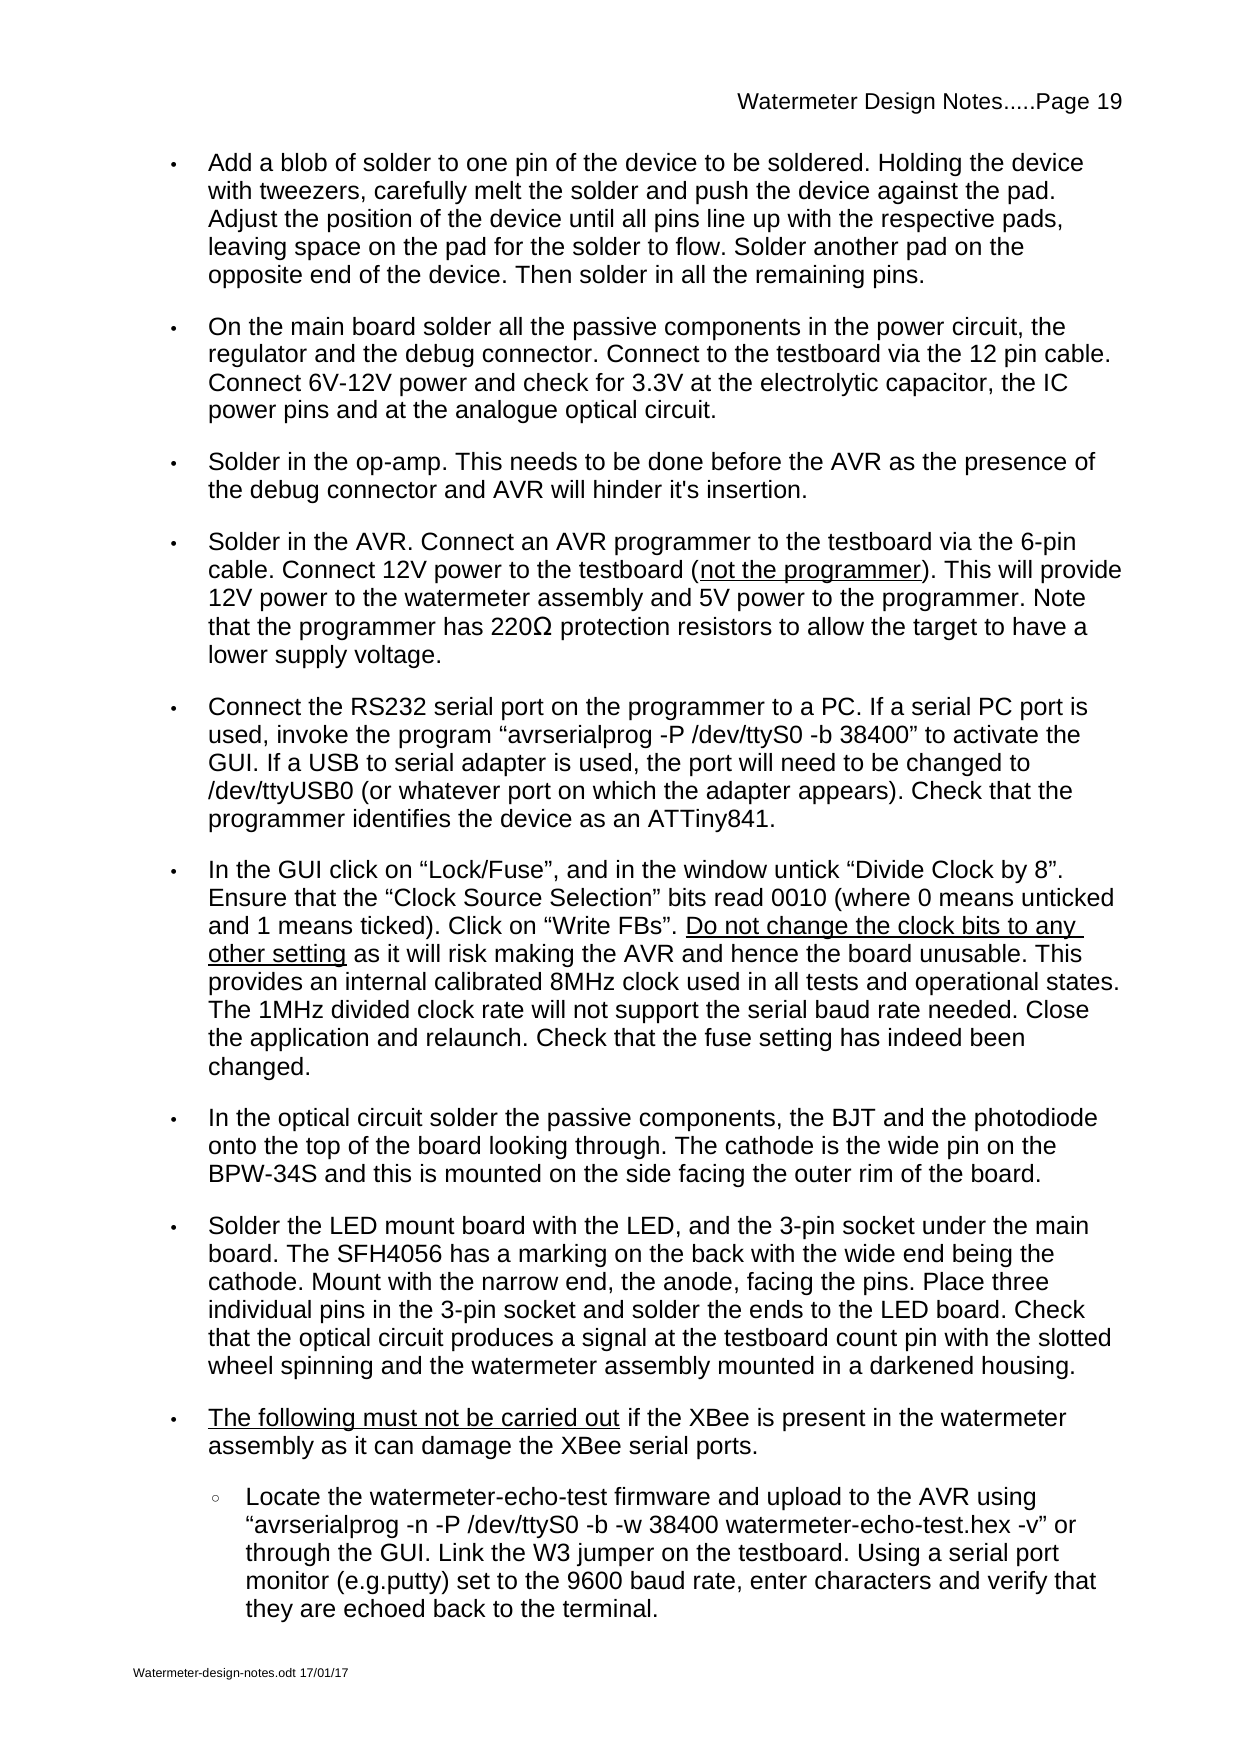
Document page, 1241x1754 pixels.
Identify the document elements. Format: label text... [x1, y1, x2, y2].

list Solder the LED mount board with the LED, and the 3-pin socket under the main board. The SFH4056 has a marking on the back with the wide end being the cathode. Mount with the narrow end, the anode, facing the pins. Place three individual pins in the 3-pin socket and solder the ends to the LED board. Check that the optical circuit produces a signal at the testboard count pin with the slotted wheel spinning and the watermeter assembly mounted in a darkened housing. [170, 1212, 1123, 1380]
list In the optical circuit solder the passive components, the BJT and the photodiode onto the top of the board looking through. The cathode is the wide pin on the BPW-34S and this is mounted on the side facing the outer rim of the board. [170, 1104, 1123, 1188]
list On the main board solder all the passive components in the power circuit, the regulator and the debug connector. Connect to the testboard via the 12 pin cable. Connect 6V-12V power and check for 3.3V at the electrolytic capacitor, the IC power pins and at the analogue optical circuit. [170, 312, 1123, 424]
list Solder in the op-amp. This needs to be done before the AVR as the presence of the debug connector and AVR will hinder it's insertion. [170, 448, 1123, 504]
list Add a blob of solder to one pin of the device to be soldered. Holding the device with tweezers, carefully melt the solder and push the device against the pad. Adjust the position of the device until all pins line up with the respective pads, leaving space on the pad for the solder to flow. Solder another pad on the opposite end of the device. Then solder in all the remaining pins. [170, 149, 1123, 289]
list Connect the RS232 serial port on the programmer to a PC. If a serial PC port is used, invoke the program “avrserialprog -P /dev/ttyS0 -b 38400” to activate the GUI. If a USB to serial adapter is used, the port will need to be changed to /dev/ttyUSB0 (or whatever port on which the adapter appears). Check that the programmer identifies the device as an ATTiny841. [170, 692, 1123, 833]
list In the GUI click on “Lock/Fuse”, and in the window untick “Divide Clock by 8”. Ensure that the “Clock Source Selection” bits read 0010 (where 0 means unticked and 1 means ticked). Click on “Write FBs”. Do not change the clock bits to any other setting as it will risk making the AVR and hence the board unusable. This provides an internal calibrated 8MHz clock used in all tests and operational states. The 1MHz divided clock rate will not support the serial baud rate needed. Close the application and relaunch. Check that the fuse setting has indeed been changed. [170, 856, 1123, 1080]
list Locate the watermeter-echo-test firmware and upload to the AVR using “avrserialprog -n -P /dev/ttyS0 -b -w 38400 watermeter-echo-test.hex -v” or through the GUI. Link the W3 jumper on the testboard. Using a serial port monitor (e.g.putty) set to the 9600 baud rate, enter characters and verify that they are echoed back to the terminal. [208, 1483, 1123, 1623]
list The following must not be carried out if the XBee is present in the watermeter assembly as it can damage the XBee serial ports. [170, 1403, 1123, 1459]
list Solder in the AVR. Connect an AVR programmer to the testboard via the 6-pin cable. Connect 12V power to the testboard (not the programmer). This will provide 12V power to the watermeter assembly and 5V power to the programmer. Note that the programmer has 220Ω protection resistors to allow the target to have a lower supply voltage. [170, 528, 1123, 669]
